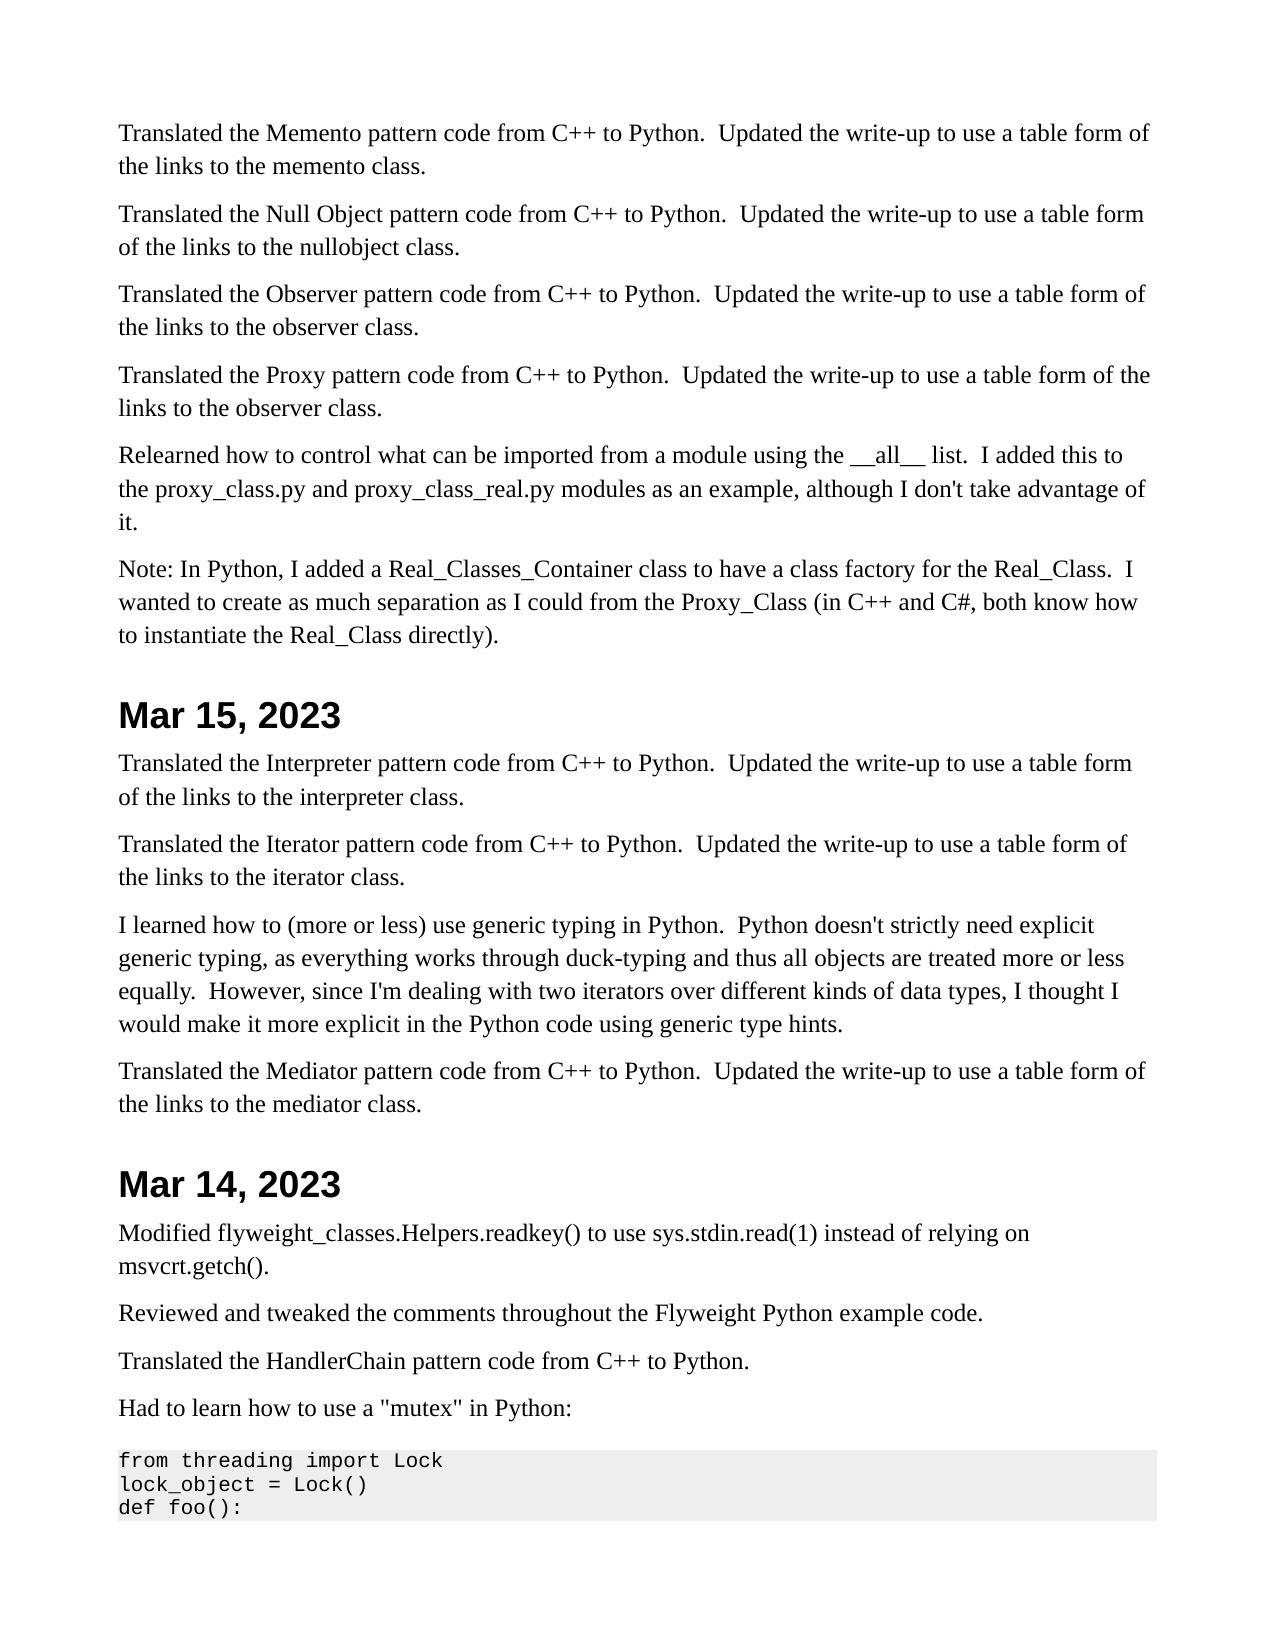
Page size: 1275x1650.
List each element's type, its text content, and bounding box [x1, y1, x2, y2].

text Translated the HandlerChain pattern code from C++ to Python. [118, 1346, 1157, 1375]
text Had to learn how to use a "mutex" in Python: [118, 1393, 1157, 1422]
text Translated the Iterator pattern code from C++ to Python. Updated the write-up to use a table form of the links to the iterator class. [118, 829, 1157, 891]
text from threading import Lock [118, 1450, 1157, 1474]
subtitle Mar 15, 2023 [118, 693, 1157, 736]
text Translated the Memento pattern code from C++ to Python. Updated the write-up to use a table form of the links to the memento class. [118, 118, 1157, 180]
text I learned how to (more or less) use generic typing in Python. Python doesn't strictly need explicit generic typing, as everything works through duck-typing and thus all objects are treated more or less equally. However, since I'm dealing with two iterators over different kinds of data types, I thought I would make it more explicit in the Python code using generic type hints. [118, 910, 1157, 1038]
subtitle Mar 14, 2023 [118, 1162, 1157, 1205]
text lock_object = Lock() [118, 1474, 1157, 1497]
text Relearned how to control what can be imported from a module using the __all__ list. I added this to the proxy_class.py and proxy_class_real.py modules as an example, although I don't take advantage of it. [118, 441, 1157, 535]
text Translated the Null Object pattern code from C++ to Python. Updated the write-up to use a table form of the links to the nullobject class. [118, 199, 1157, 261]
text Translated the Proxy pattern code from C++ to Python. Updated the write-up to use a table form of the links to the observer class. [118, 360, 1157, 422]
text Reviewed and tweaked the comments throughout the Flyweight Python example code. [118, 1298, 1157, 1327]
text Note: In Python, I added a Real_Classes_Container class to have a class factory for the Real_Class. I wanted to create as much separation as I could from the Proxy_Class (in C++ and C#, both know how to instantiate the Real_Class directly). [118, 554, 1157, 649]
text def foo(): [118, 1497, 1157, 1521]
text Translated the Interpreter pattern code from C++ to Python. Updated the write-up to use a table form of the links to the interpreter class. [118, 748, 1157, 810]
text Modified flyweight_classes.Helpers.readkey() to use sys.stdin.read(1) instead of relying on msvcrt.getch(). [118, 1218, 1157, 1279]
text Translated the Mediator pattern code from C++ to Python. Updated the write-up to use a table form of the links to the mediator class. [118, 1056, 1157, 1118]
text Translated the Observer pattern code from C++ to Python. Updated the write-up to use a table form of the links to the observer class. [118, 279, 1157, 341]
